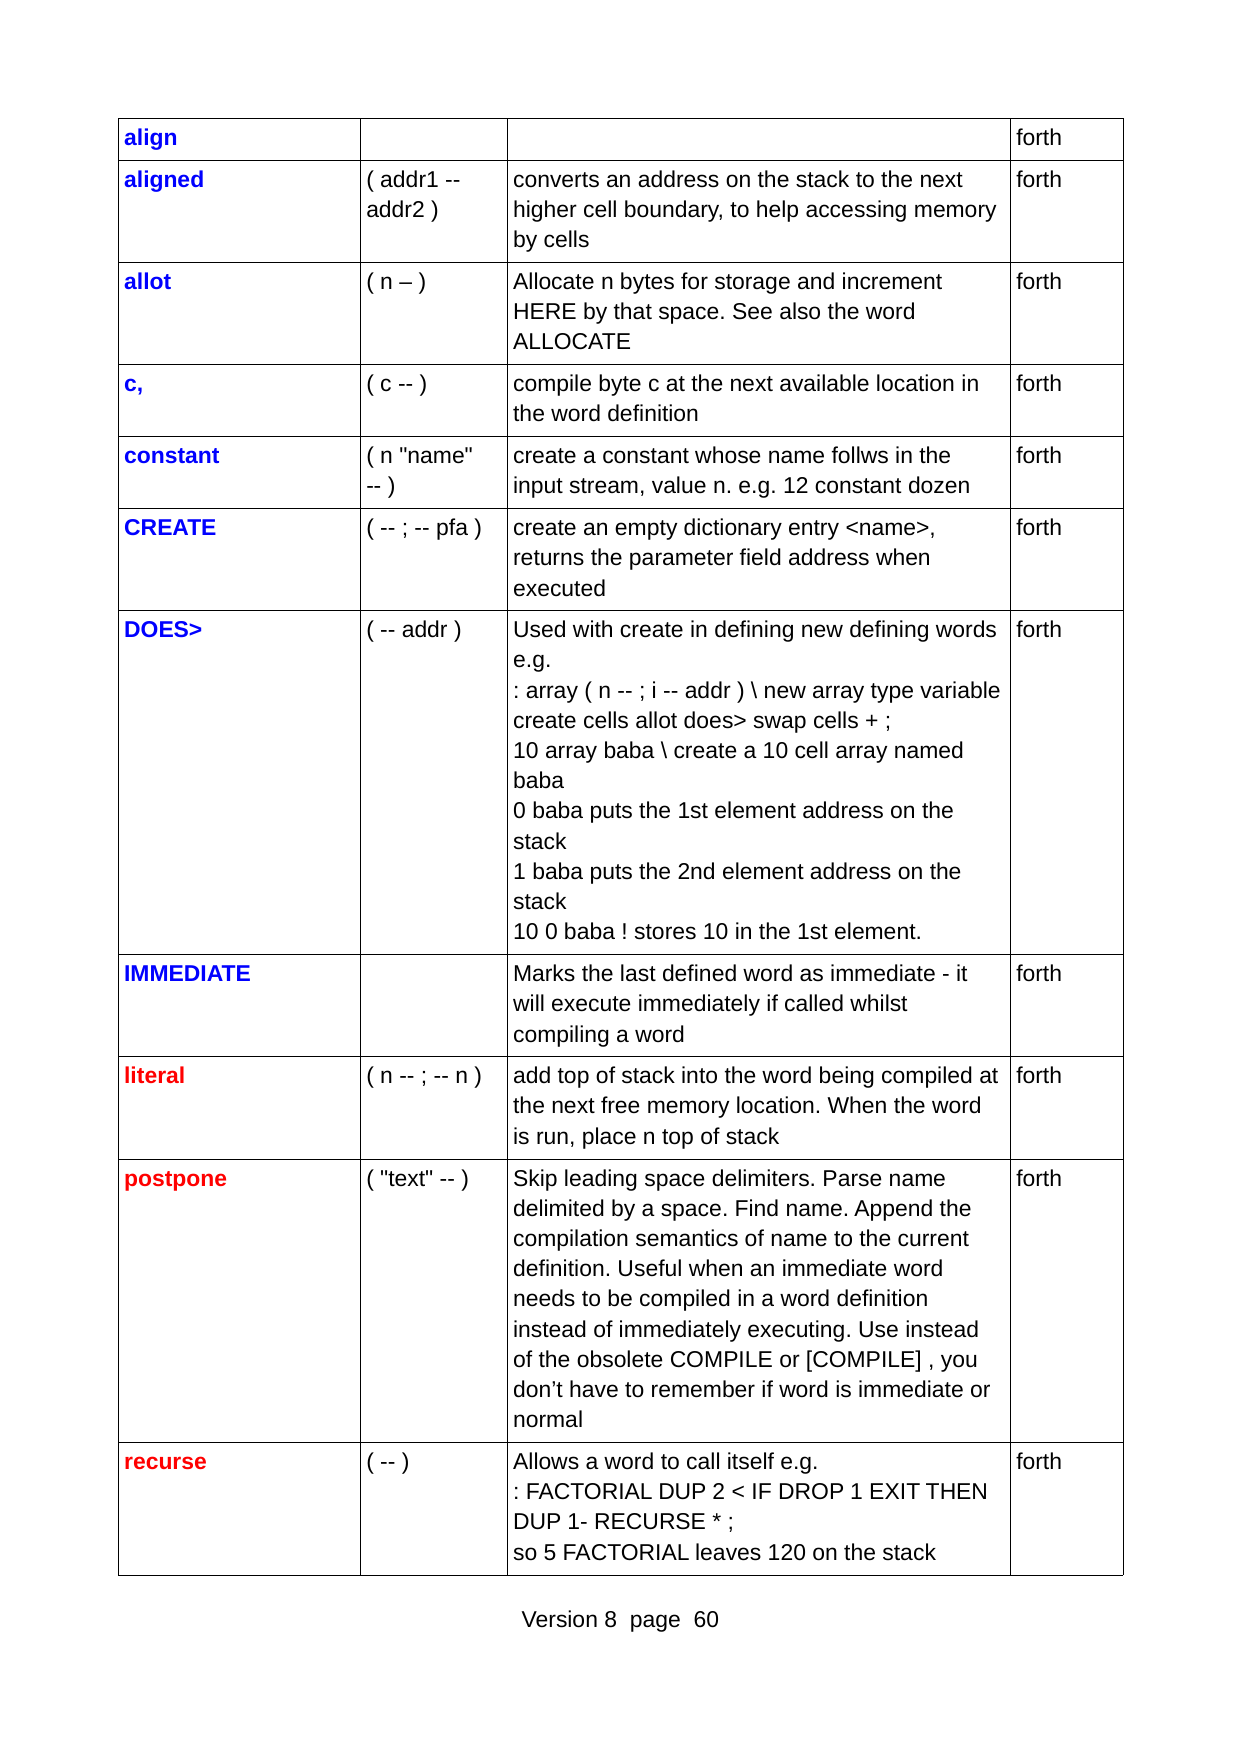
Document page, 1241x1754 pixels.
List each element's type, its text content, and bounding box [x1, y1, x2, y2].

table_cell forth [1011, 955, 1123, 1056]
table_cell Allows a word to call itself e.g. : FACTORIAL DUP 2 < IF DROP 1 EXIT THEN DUP 1- RECURSE * ; so 5 FACTORIAL leaves 120 on the stack [508, 1443, 1010, 1574]
table_cell ( -- ; -- pfa ) [361, 509, 507, 610]
table_cell ( c -- ) [361, 365, 507, 436]
table_cell create a constant whose name follws in the input stream, value n. e.g. 12 constant dozen [508, 437, 1010, 508]
table_cell allot [119, 263, 360, 364]
table_cell [361, 119, 507, 160]
table_cell IMMEDIATE [119, 955, 360, 1056]
table_cell CREATE [119, 509, 360, 610]
table_cell compile byte c at the next available location in the word definition [508, 365, 1010, 436]
table_cell create an empty dictionary entry <name>, returns the parameter field address when executed [508, 509, 1010, 610]
table_cell recurse [119, 1443, 360, 1574]
table_cell ( n "name" -- ) [361, 437, 507, 508]
table_cell Skip leading space delimiters. Parse name delimited by a space. Find name. Append the compilation semantics of name to the current definition. Useful when an immediate word needs to be compiled in a word definition instead of immediately executing. Use instead of the obsolete COMPILE or [COMPILE] , you don’t have to remember if word is immediate or normal [508, 1160, 1010, 1442]
table_cell [508, 119, 1010, 160]
table_cell Marks the last defined word as immediate - it will execute immediately if called whilst compiling a word [508, 955, 1010, 1056]
table_cell ( -- ) [361, 1443, 507, 1574]
table_cell forth [1011, 437, 1123, 508]
table_cell align [119, 119, 360, 160]
table_cell converts an address on the stack to the next higher cell boundary, to help accessing memory by cells [508, 161, 1010, 262]
table_cell postpone [119, 1160, 360, 1442]
table_cell ( -- addr ) [361, 611, 507, 954]
table_cell constant [119, 437, 360, 508]
table_cell ( "text" -- ) [361, 1160, 507, 1442]
table_cell forth [1011, 263, 1123, 364]
table_cell forth [1011, 611, 1123, 954]
table_cell forth [1011, 1057, 1123, 1159]
table_cell add top of stack into the word being compiled at the next free memory location. When the word is run, place n top of stack [508, 1057, 1010, 1159]
table_cell ( addr1 -- addr2 ) [361, 161, 507, 262]
table_cell forth [1011, 1443, 1123, 1574]
table_cell forth [1011, 161, 1123, 262]
table_cell literal [119, 1057, 360, 1159]
table_cell aligned [119, 161, 360, 262]
table_cell ( n – ) [361, 263, 507, 364]
table_cell [361, 955, 507, 1056]
table_cell Used with create in defining new defining words e.g. : array ( n -- ; i -- addr ) \ new array type variable create cells allot does> swap cells + ; 10 array baba \ create a 10 cell array named baba 0 baba puts the 1st element address on the stack 1 baba puts the 2nd element address on the stack 10 0 baba ! stores 10 in the 1st element. [508, 611, 1010, 954]
table_cell forth [1011, 1160, 1123, 1442]
table_cell c, [119, 365, 360, 436]
table_cell forth [1011, 509, 1123, 610]
table_cell forth [1011, 119, 1123, 160]
table_cell Allocate n bytes for storage and increment HERE by that space. See also the word ALLOCATE [508, 263, 1010, 364]
table_cell forth [1011, 365, 1123, 436]
table_cell ( n -- ; -- n ) [361, 1057, 507, 1159]
table_cell DOES> [119, 611, 360, 954]
